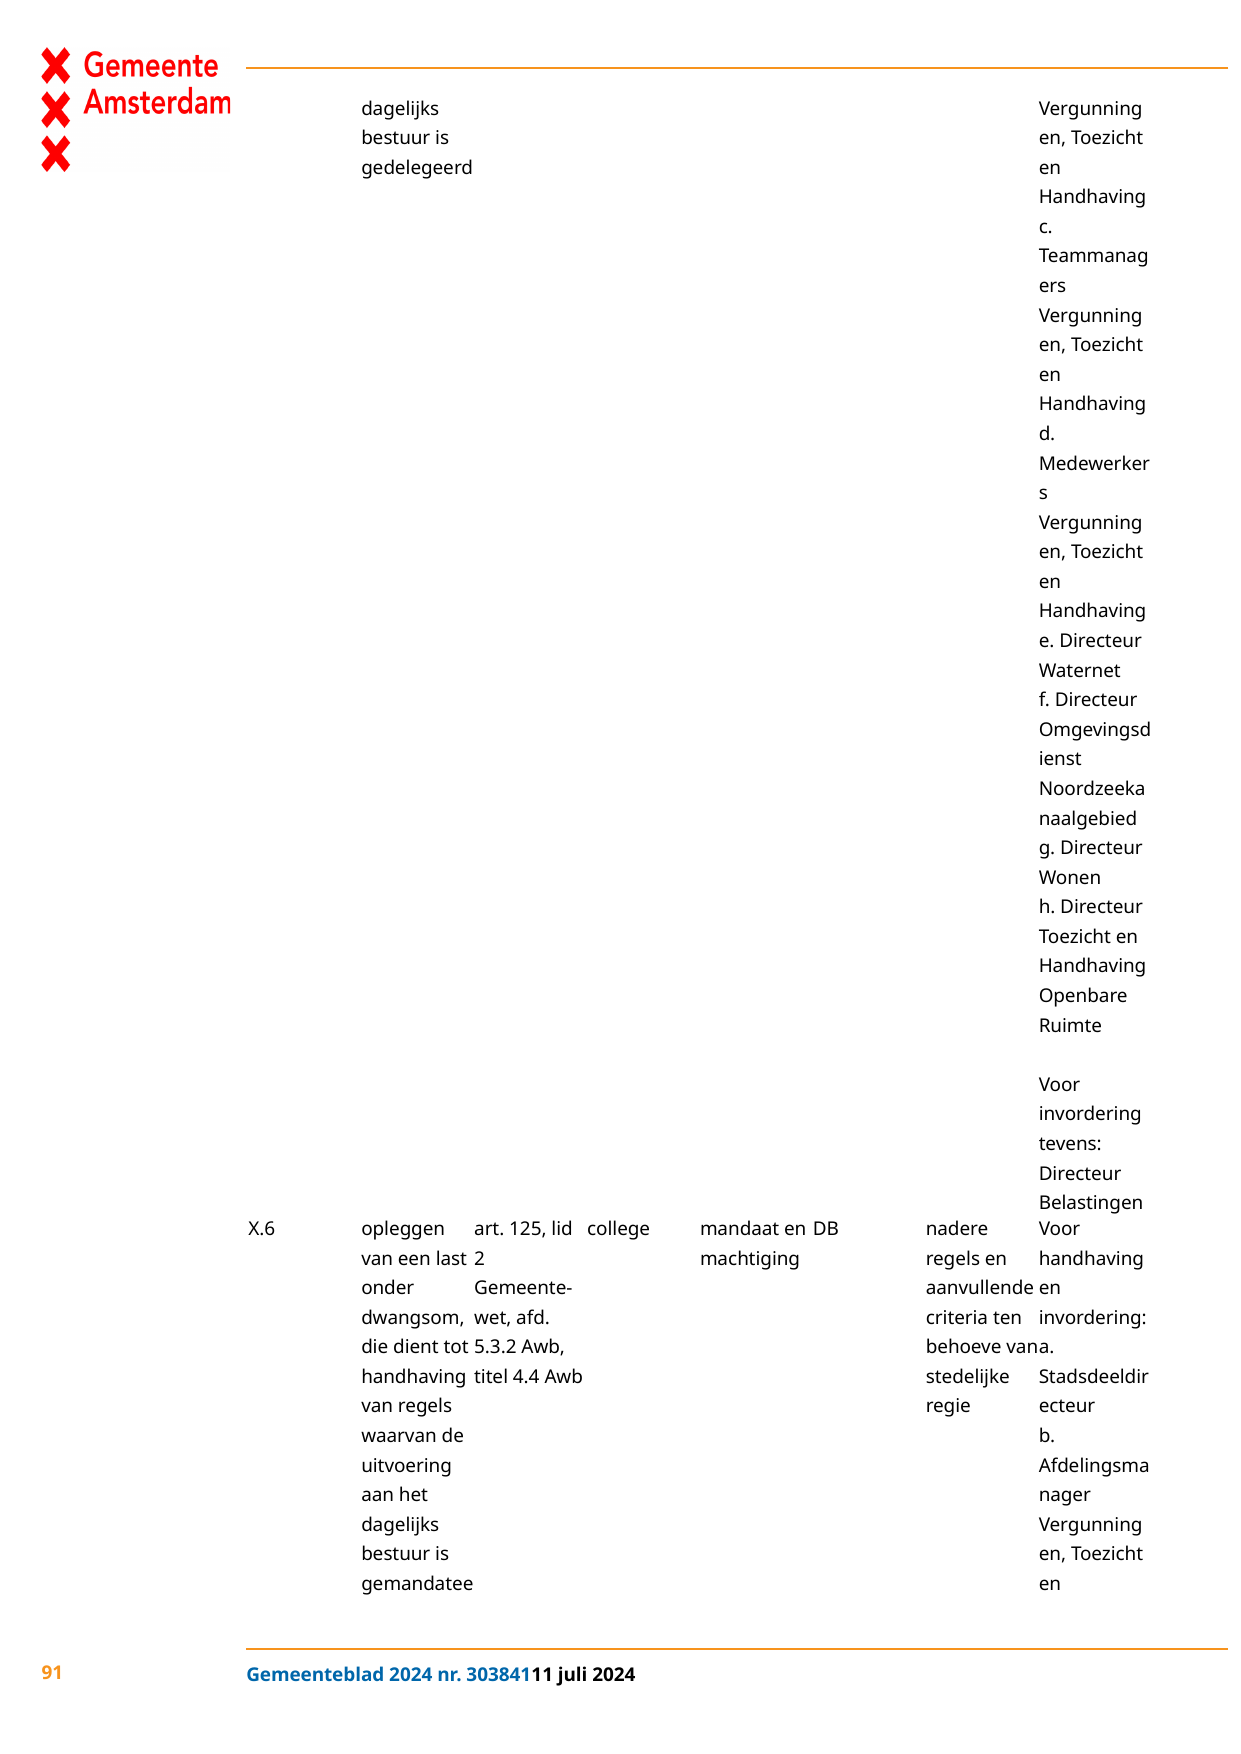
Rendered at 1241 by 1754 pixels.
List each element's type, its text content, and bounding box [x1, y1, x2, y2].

table_cell X.6 [248, 1215, 361, 1596]
table_cell DB [813, 1215, 926, 1596]
table_cell [926, 95, 1038, 1215]
table_cell opleggen van een last onder dwangsom, die dient tot handhaving van regels waarvan de uitvoering aan het dagelijks bestuur is gemandatee [361, 1215, 474, 1596]
table_cell mandaat en machtiging [700, 1215, 813, 1596]
table_cell [474, 95, 587, 1215]
table_cell [813, 95, 926, 1215]
table_cell Voor handhaving en invordering: a. Stadsdeeldirecteur b. Afdelingsmanager Vergunningen, Toezicht en [1039, 1215, 1152, 1596]
table_cell Vergunningen, Toezicht en Handhaving c. Teammanagers Vergunningen, Toezicht en Handhaving d. Medewerkers Vergunningen, Toezicht en Handhaving e. Directeur Waternet f. Directeur Omgevingsdienst Noordzeekanaalgebied g. Directeur Wonen h. Directeur Toezicht en Handhaving Openbare Ruimte Voor invordering tevens: Directeur Belastingen [1039, 95, 1152, 1215]
table_cell college [587, 1215, 700, 1596]
table_cell [700, 95, 813, 1215]
picture [41, 47, 231, 172]
table_cell [587, 95, 700, 1215]
table_cell dagelijks bestuur is gedelegeerd [361, 95, 474, 1215]
table_cell art. 125, lid 2 Gemeente-wet, afd. 5.3.2 Awb, titel 4.4 Awb [474, 1215, 587, 1596]
table_cell nadere regels en aanvullende criteria ten behoeve van stedelijke regie [926, 1215, 1038, 1596]
table_cell [248, 95, 361, 1215]
